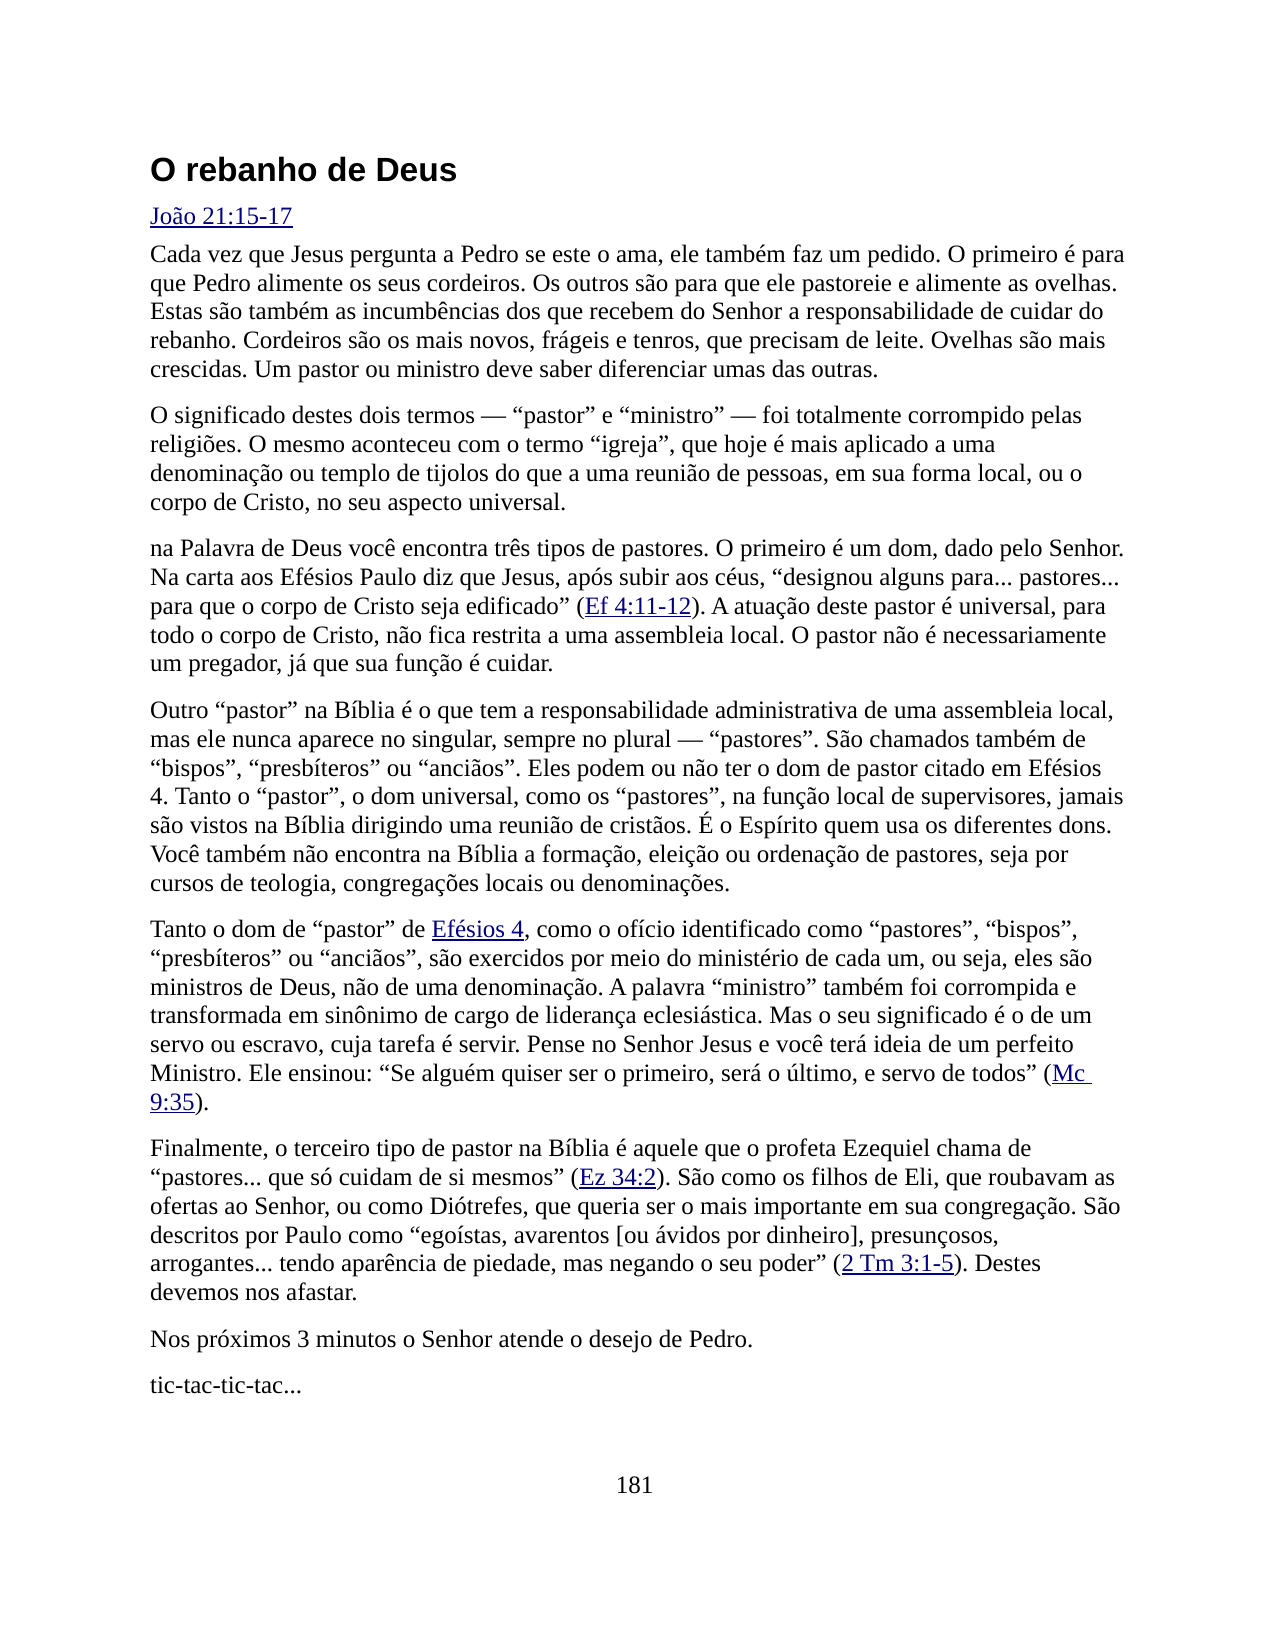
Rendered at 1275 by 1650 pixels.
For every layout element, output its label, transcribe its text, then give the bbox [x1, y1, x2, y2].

text Cada vez que Jesus pergunta a Pedro se este o ama, ele também faz um pedido. O primeiro é para que Pedro alimente os seus cordeiros. Os outros são para que ele pastoreie e alimente as ovelhas. Estas são também as incumbências dos que recebem do Senhor a responsabilidade de cuidar do rebanho. Cordeiros são os mais novos, frágeis e tenros, que precisam de leite. Ovelhas são mais crescidas. Um pastor ou ministro deve saber diferenciar umas das outras. [150, 239, 1125, 383]
text João 21:15-17 [150, 201, 1125, 230]
text Tanto o dom de “pastor” de Efésios 4, como o ofício identificado como “pastores”, “bispos”, “presbíteros” ou “anciãos”, são exercidos por meio do ministério de cada um, ou seja, eles são ministros de Deus, não de uma denominação. A palavra “ministro” também foi corrompida e transformada em sinônimo de cargo de liderança eclesiástica. Mas o seu significado é o de um servo ou escravo, cuja tarefa é servir. Pense no Senhor Jesus e você terá ideia de um perfeito Ministro. Ele ensinou: “Se alguém quiser ser o primeiro, será o último, e servo de todos” (Mc 9:35). [150, 914, 1125, 1116]
text O significado destes dois termos — “pastor” e “ministro” — foi totalmente corrompido pelas religiões. O mesmo aconteceu com o termo “igreja”, que hoje é mais aplicado a uma denominação ou templo de tijolos do que a uma reunião de pessoas, em sua forma local, ou o corpo de Cristo, no seu aspecto universal. [150, 401, 1125, 516]
subtitle O rebanho de Deus [150, 150, 1125, 189]
text Finalmente, o terceiro tipo de pastor na Bíblia é aquele que o profeta Ezequiel chama de “pastores... que só cuidam de si mesmos” (Ez 34:2). São como os filhos de Eli, que roubavam as ofertas ao Senhor, ou como Diótrefes, que queria ser o mais importante em sua congregação. São descritos por Paulo como “egoístas, avarentos [ou ávidos por dinheiro], presunçosos, arrogantes... tendo aparência de piedade, mas negando o seu poder” (2 Tm 3:1-5). Destes devemos nos afastar. [150, 1133, 1125, 1306]
text Nos próximos 3 minutos o Senhor atende o desejo de Pedro. [150, 1324, 1125, 1353]
text Outro “pastor” na Bíblia é o que tem a responsabilidade administrativa de uma assembleia local, mas ele nunca aparece no singular, sempre no plural — “pastores”. São chamados também de “bispos”, “presbíteros” ou “anciãos”. Eles podem ou não ter o dom de pastor citado em Efésios 4. Tanto o “pastor”, o dom universal, como os “pastores”, na função local de supervisores, jamais são vistos na Bíblia dirigindo uma reunião de cristãos. É o Espírito quem usa os diferentes dons. Você também não encontra na Bíblia a formação, eleição ou ordenação de pastores, seja por cursos de teologia, congregações locais ou denominações. [150, 695, 1125, 896]
text tic-tac-tic-tac... [150, 1371, 1125, 1399]
text na Palavra de Deus você encontra três tipos de pastores. O primeiro é um dom, dado pelo Senhor. Na carta aos Efésios Paulo diz que Jesus, após subir aos céus, “designou alguns para... pastores... para que o corpo de Cristo seja edificado” (Ef 4:11-12). A atuação deste pastor é universal, para todo o corpo de Cristo, não fica restrita a uma assembleia local. O pastor não é necessariamente um pregador, já que sua função é cuidar. [150, 533, 1125, 677]
